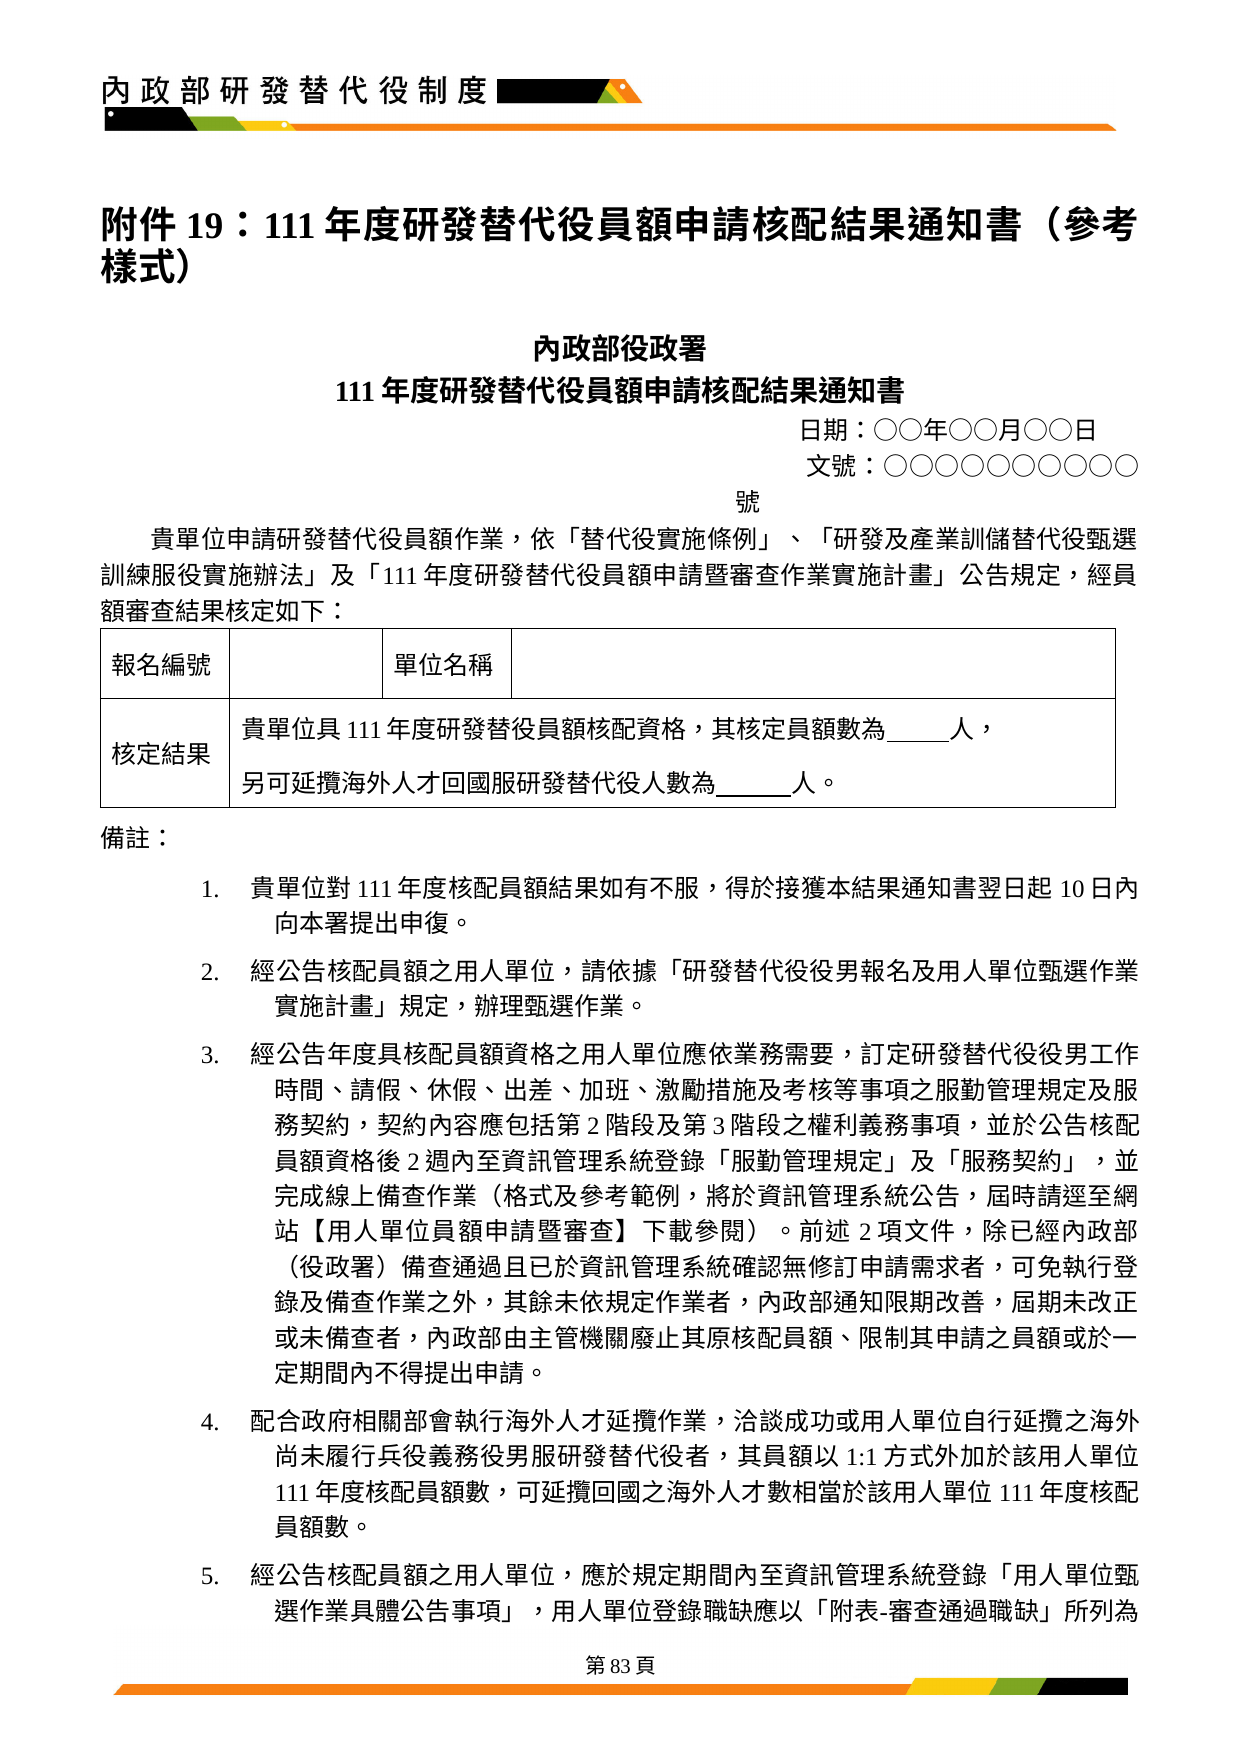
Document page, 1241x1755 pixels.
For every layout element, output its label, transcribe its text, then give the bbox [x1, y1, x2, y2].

list 經公告核配員額之用人單位，應於規定期間內至資訊管理系統登錄「用人單位甄選作業具體公告事項」，用人單位登錄職缺應以「附表-審查通過職缺」所列為 [201, 1556, 1140, 1627]
table_header 單位名稱 [383, 629, 511, 698]
table_header 報名編號 [101, 629, 229, 698]
table_cell 核定結果 [101, 699, 229, 807]
text 附件19：111年度研發替代役員額申請核配結果通知書（參考樣式） [100, 205, 1140, 288]
text 內政部役政署 [100, 326, 1140, 368]
picture [113, 1625, 1128, 1698]
list 貴單位對111年度核配員額結果如有不服，得於接獲本結果通知書翌日起10日內向本署提出申復。 [201, 869, 1140, 939]
text 備註： [100, 814, 1140, 856]
table_cell 貴單位具111年度研發替役員額核配資格，其核定員額數為 人， 另可延攬海外人才回國服研發替代役人數為 人。 [230, 699, 1115, 807]
text 日期：○○年○○月○○日 [735, 410, 1140, 447]
text 文號：○○○○○○○○○○號 [735, 447, 1140, 519]
list 配合政府相關部會執行海外人才延攬作業，洽談成功或用人單位自行延攬之海外尚未履行兵役義務役男服研發替代役者，其員額以1:1方式外加於該用人單位111年度核配員額數，可延攬回國之海外人才數相當於該用人單位111年度核配員額數。 [201, 1402, 1140, 1544]
list 經公告核配員額之用人單位，請依據「研發替代役役男報名及用人單位甄選作業實施計畫」規定，辦理甄選作業。 [201, 952, 1140, 1023]
list 經公告年度具核配員額資格之用人單位應依業務需要，訂定研發替代役役男工作時間、請假、休假、出差、加班、激勵措施及考核等事項之服勤管理規定及服務契約，契約內容應包括第2階段及第3階段之權利義務事項，並於公告核配員額資格後2週內至資訊管理系統登錄「服勤管理規定」及「服務契約」，並完成線上備查作業（格式及參考範例，將於資訊管理系統公告，屆時請逕至網站【用人單位員額申請暨審查】下載參閱）。前述2項文件，除已經內政部（役政署）備查通過且已於資訊管理系統確認無修訂申請需求者，可免執行登錄及備查作業之外，其餘未依規定作業者，內政部通知限期改善，屆期未改正或未備查者，內政部由主管機關廢止其原核配員額、限制其申請之員額或於一定期間內不得提出申請。 [201, 1035, 1140, 1389]
table_header [512, 629, 1115, 698]
table_header [230, 629, 382, 698]
picture [100, 75, 1117, 139]
text 貴單位申請研發替代役員額作業，依「替代役實施條例」、「研發及產業訓儲替代役甄選訓練服役實施辦法」及「111年度研發替代役員額申請暨審查作業實施計畫」公告規定，經員額審查結果核定如下： [100, 519, 1140, 628]
text 111年度研發替代役員額申請核配結果通知書 [100, 368, 1140, 410]
